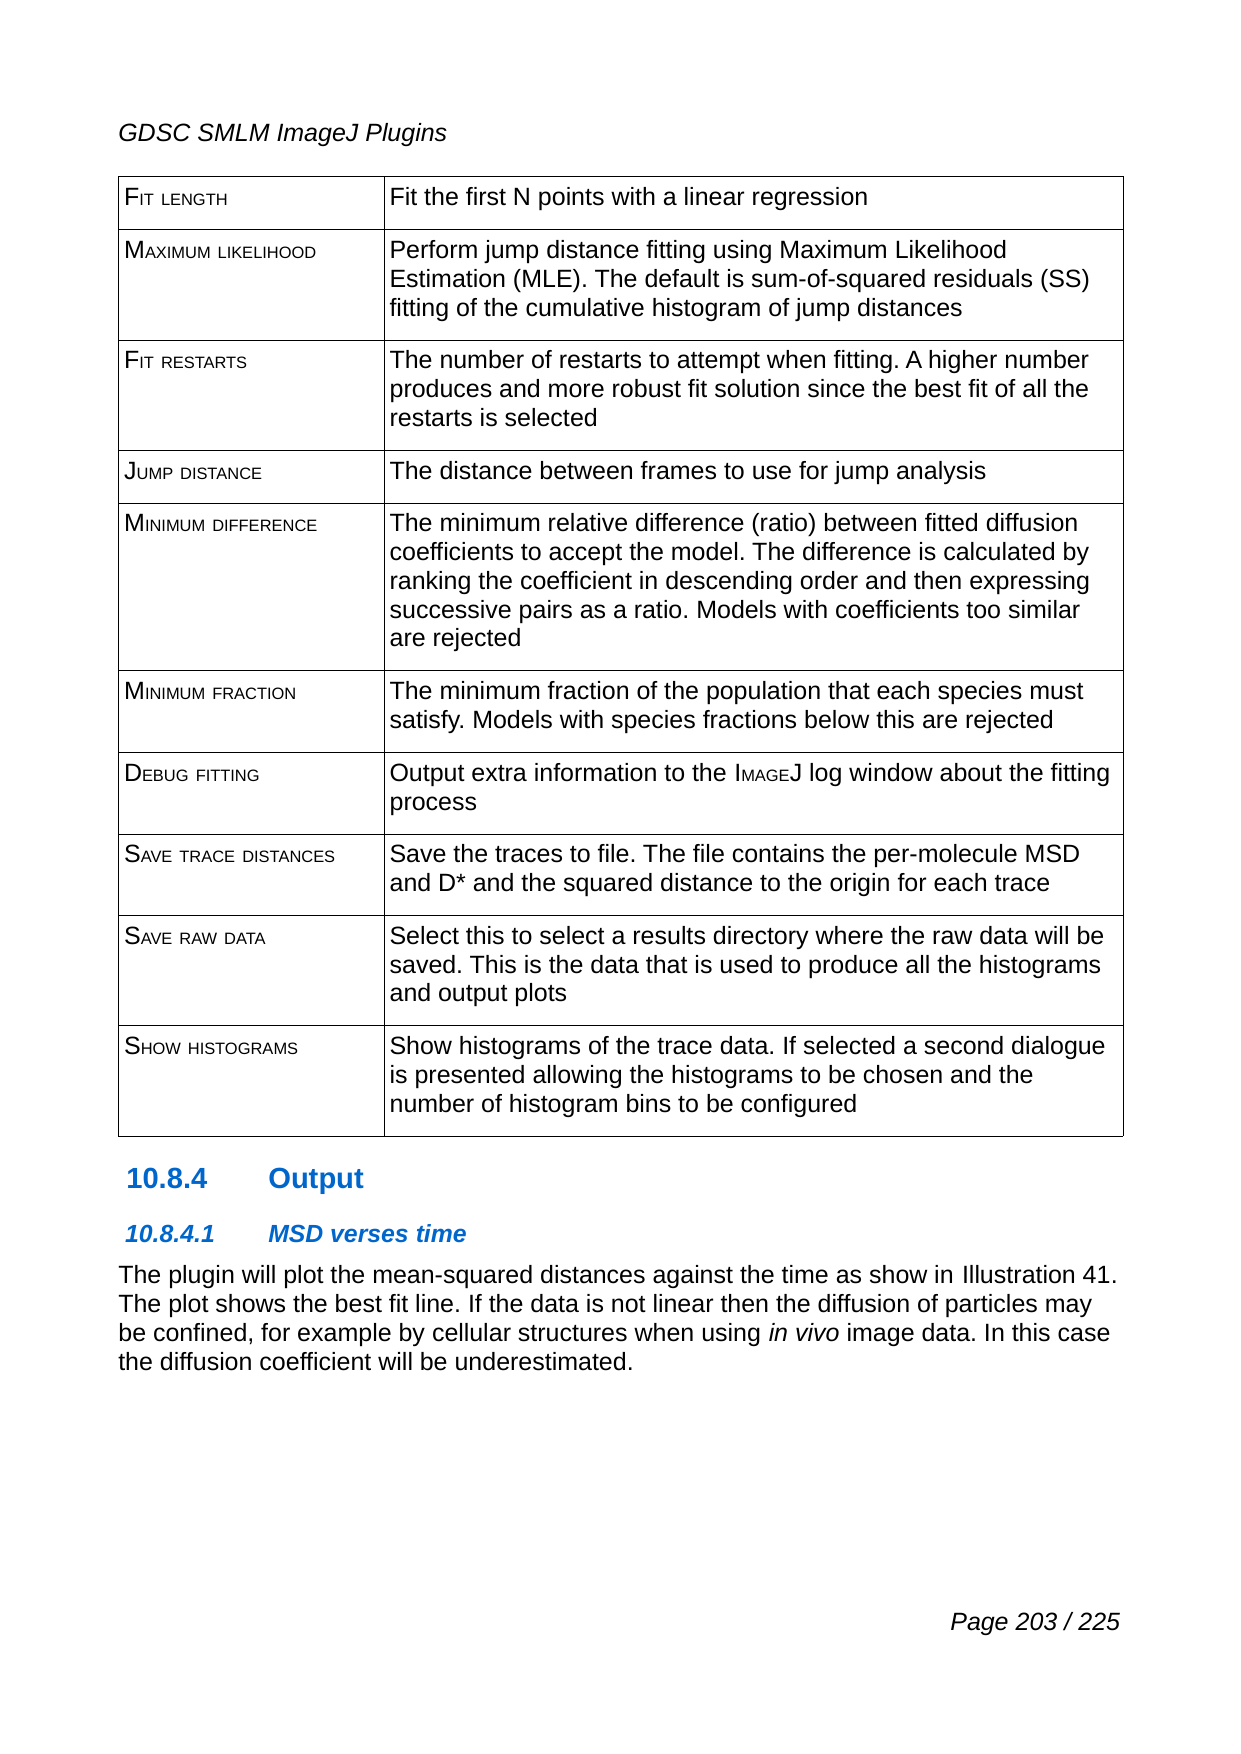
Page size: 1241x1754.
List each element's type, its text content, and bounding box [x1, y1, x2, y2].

table_cell Fit length [119, 177, 384, 229]
subtitle MSD verses time [118, 1219, 1122, 1248]
table_cell Jump distance [119, 451, 384, 503]
table_cell Show histograms [119, 1026, 384, 1136]
table_cell Maximum likelihood [119, 230, 384, 339]
table_cell The distance between frames to use for jump analysis [385, 451, 1123, 503]
table_cell Save trace distances [119, 835, 384, 915]
table_cell Fit restarts [119, 341, 384, 450]
table_cell Minimum difference [119, 504, 384, 670]
table_cell The number of restarts to attempt when fitting. A higher number produces and more robust fit solution since the best fit of all the restarts is selected [385, 341, 1123, 450]
table_cell Select this to select a results directory where the raw data will be saved. This is the data that is used to produce all the histograms and output plots [385, 916, 1123, 1025]
text The plugin will plot the mean-squared distances against the time as show in Illustration 41. The plot shows the best fit line. If the data is not linear then the diffusion of particles may be confined, for example by cellular structures when using in vivo image data. In this case the diffusion coefficient will be underestimated. [118, 1260, 1122, 1375]
table_cell Perform jump distance fitting using Maximum Likelihood Estimation (MLE). The default is sum-of-squared residuals (SS) fitting of the cumulative histogram of jump distances [385, 230, 1123, 339]
table_cell The minimum relative difference (ratio) between fitted diffusion coefficients to accept the model. The difference is calculated by ranking the coefficient in descending order and then expressing successive pairs as a ratio. Models with coefficients too similar are rejected [385, 504, 1123, 670]
table_cell Output extra information to the ImageJ log window about the fitting process [385, 753, 1123, 833]
table_cell Minimum fraction [119, 671, 384, 752]
table_cell The minimum fraction of the population that each species must satisfy. Models with species fractions below this are rejected [385, 671, 1123, 752]
table_cell Save raw data [119, 916, 384, 1025]
table_cell Show histograms of the trace data. If selected a second dialogue is presented allowing the histograms to be chosen and the number of histogram bins to be configured [385, 1026, 1123, 1136]
subtitle Output [118, 1161, 1122, 1194]
table_cell Save the traces to file. The file contains the per-molecule MSD and D* and the squared distance to the origin for each trace [385, 835, 1123, 915]
table_cell Debug fitting [119, 753, 384, 833]
table_cell Fit the first N points with a linear regression [385, 177, 1123, 229]
